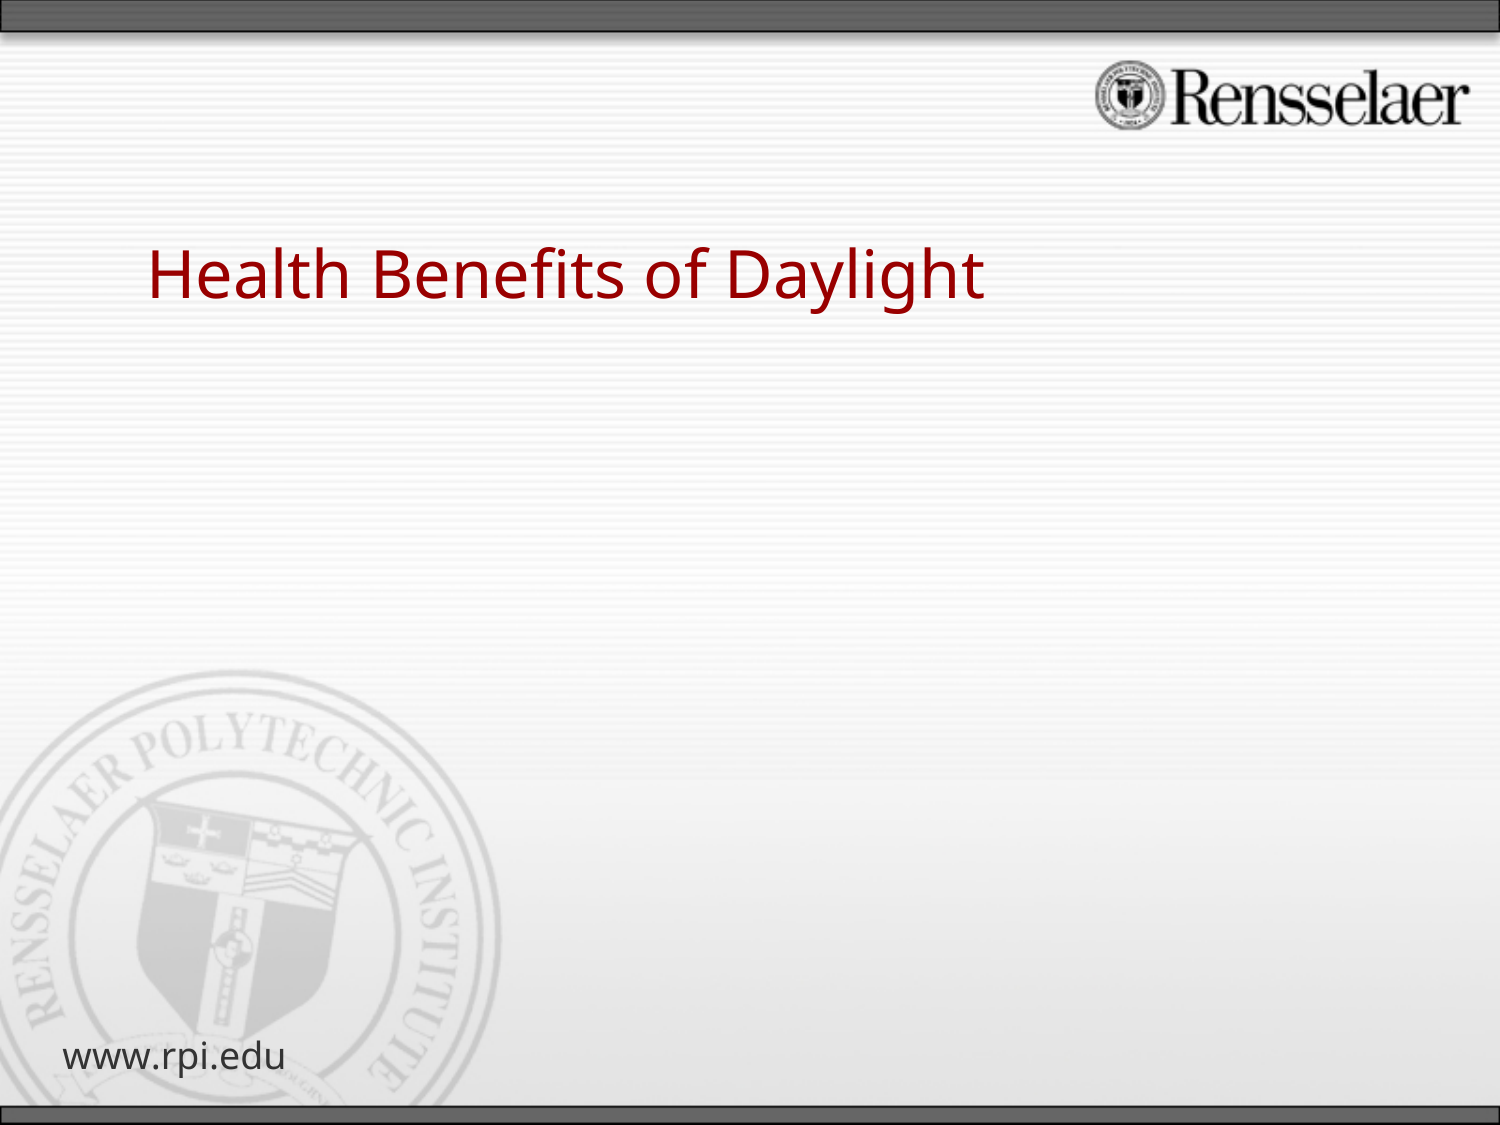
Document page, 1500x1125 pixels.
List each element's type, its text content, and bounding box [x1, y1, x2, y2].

title Health Benefits of Daylight [131, 215, 1457, 328]
picture [0, 0, 1500, 1125]
